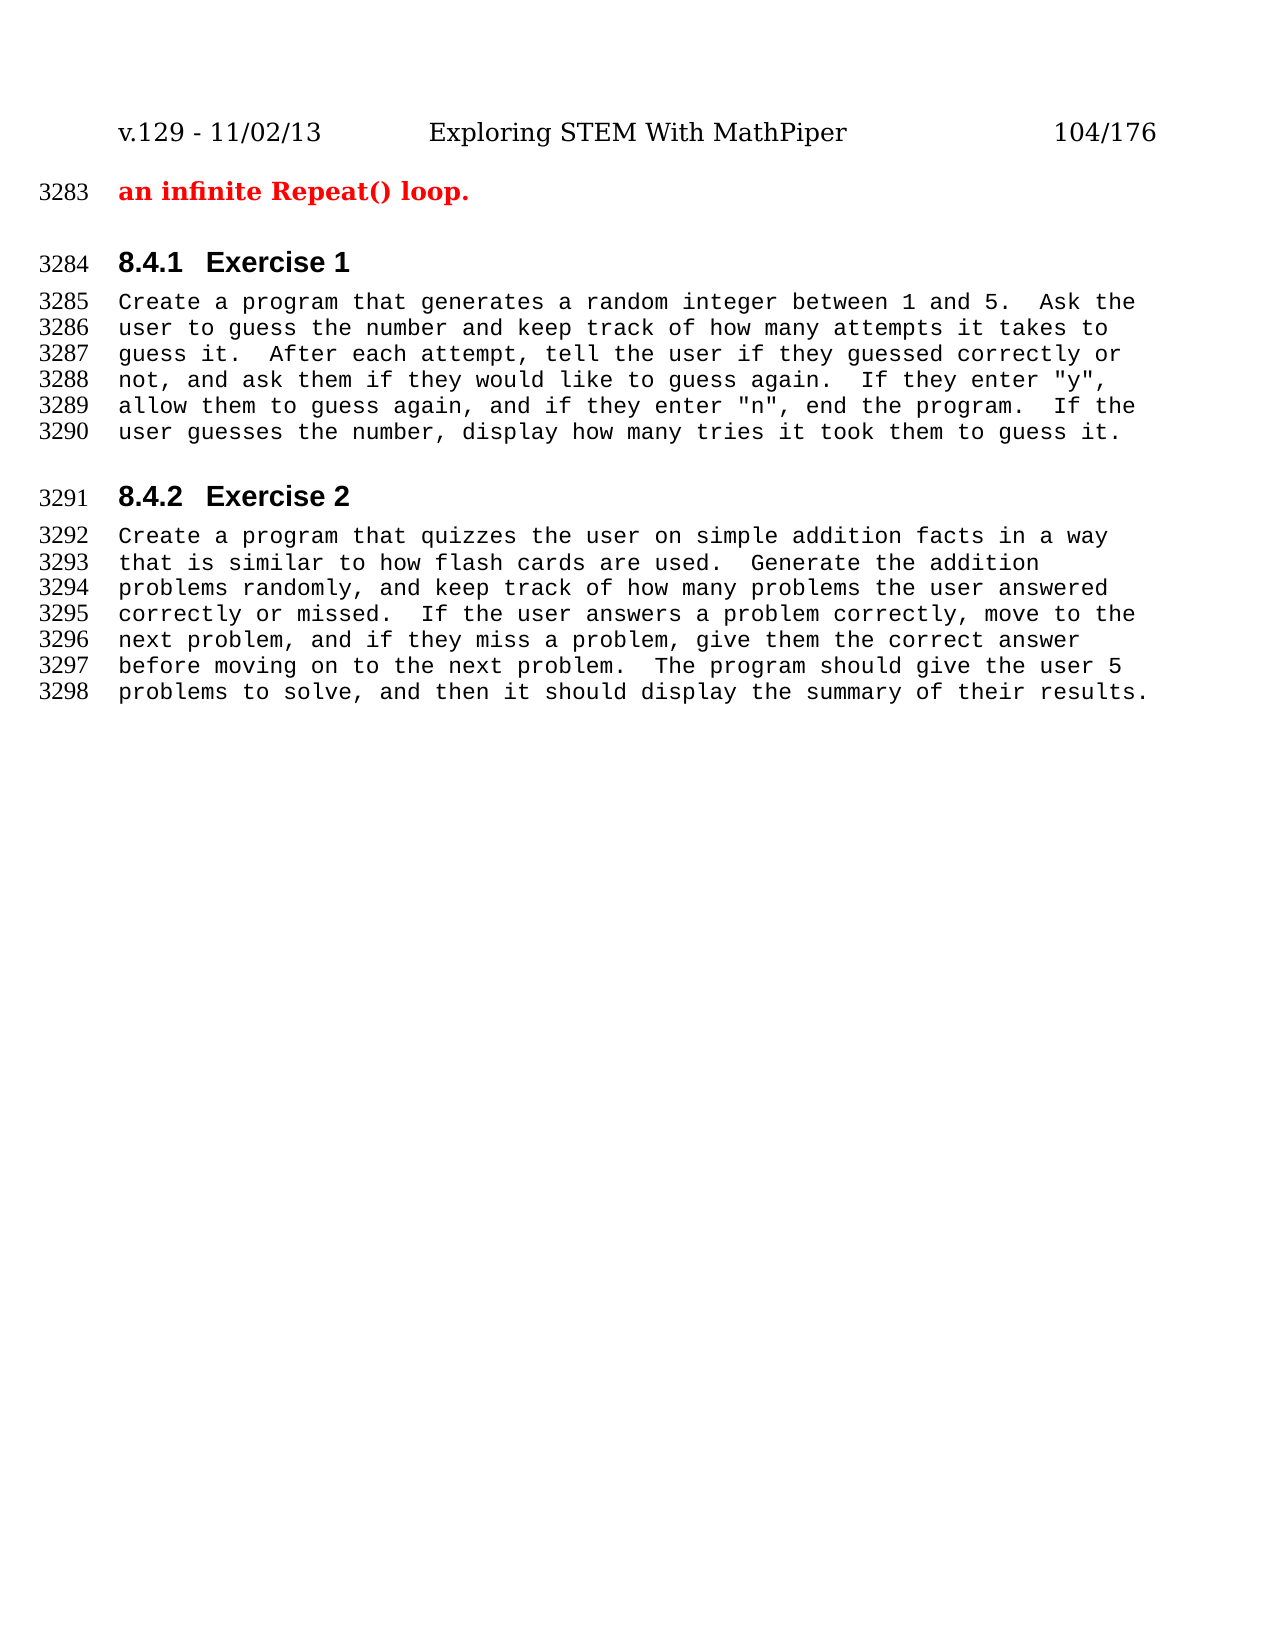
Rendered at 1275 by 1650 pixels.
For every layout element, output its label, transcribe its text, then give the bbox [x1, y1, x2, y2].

text Create a program that quizzes the user on simple addition facts in a way that is similar to how flash cards are used. Generate the addition problems randomly, and keep track of how many problems the user answered correctly or missed. If the user answers a problem correctly, move to the next problem, and if they miss a problem, give them the correct answer before moving on to the next problem. The program should give the user 5 problems to solve, and then it should display the summary of their results. [118, 525, 1157, 706]
text Create a program that generates a random integer between 1 and 5. Ask the user to guess the number and keep track of how many attempts it takes to guess it. After each attempt, tell the user if they guessed correctly or not, and ask them if they would like to guess again. If they enter "y", allow them to guess again, and if they enter "n", end the program. If the user guesses the number, display how many tries it took them to guess it. [118, 291, 1157, 446]
subtitle Exercise 2 [118, 479, 1157, 513]
subtitle Exercise 1 [118, 245, 1157, 279]
text an infinite Repeat() loop. [118, 177, 1157, 206]
